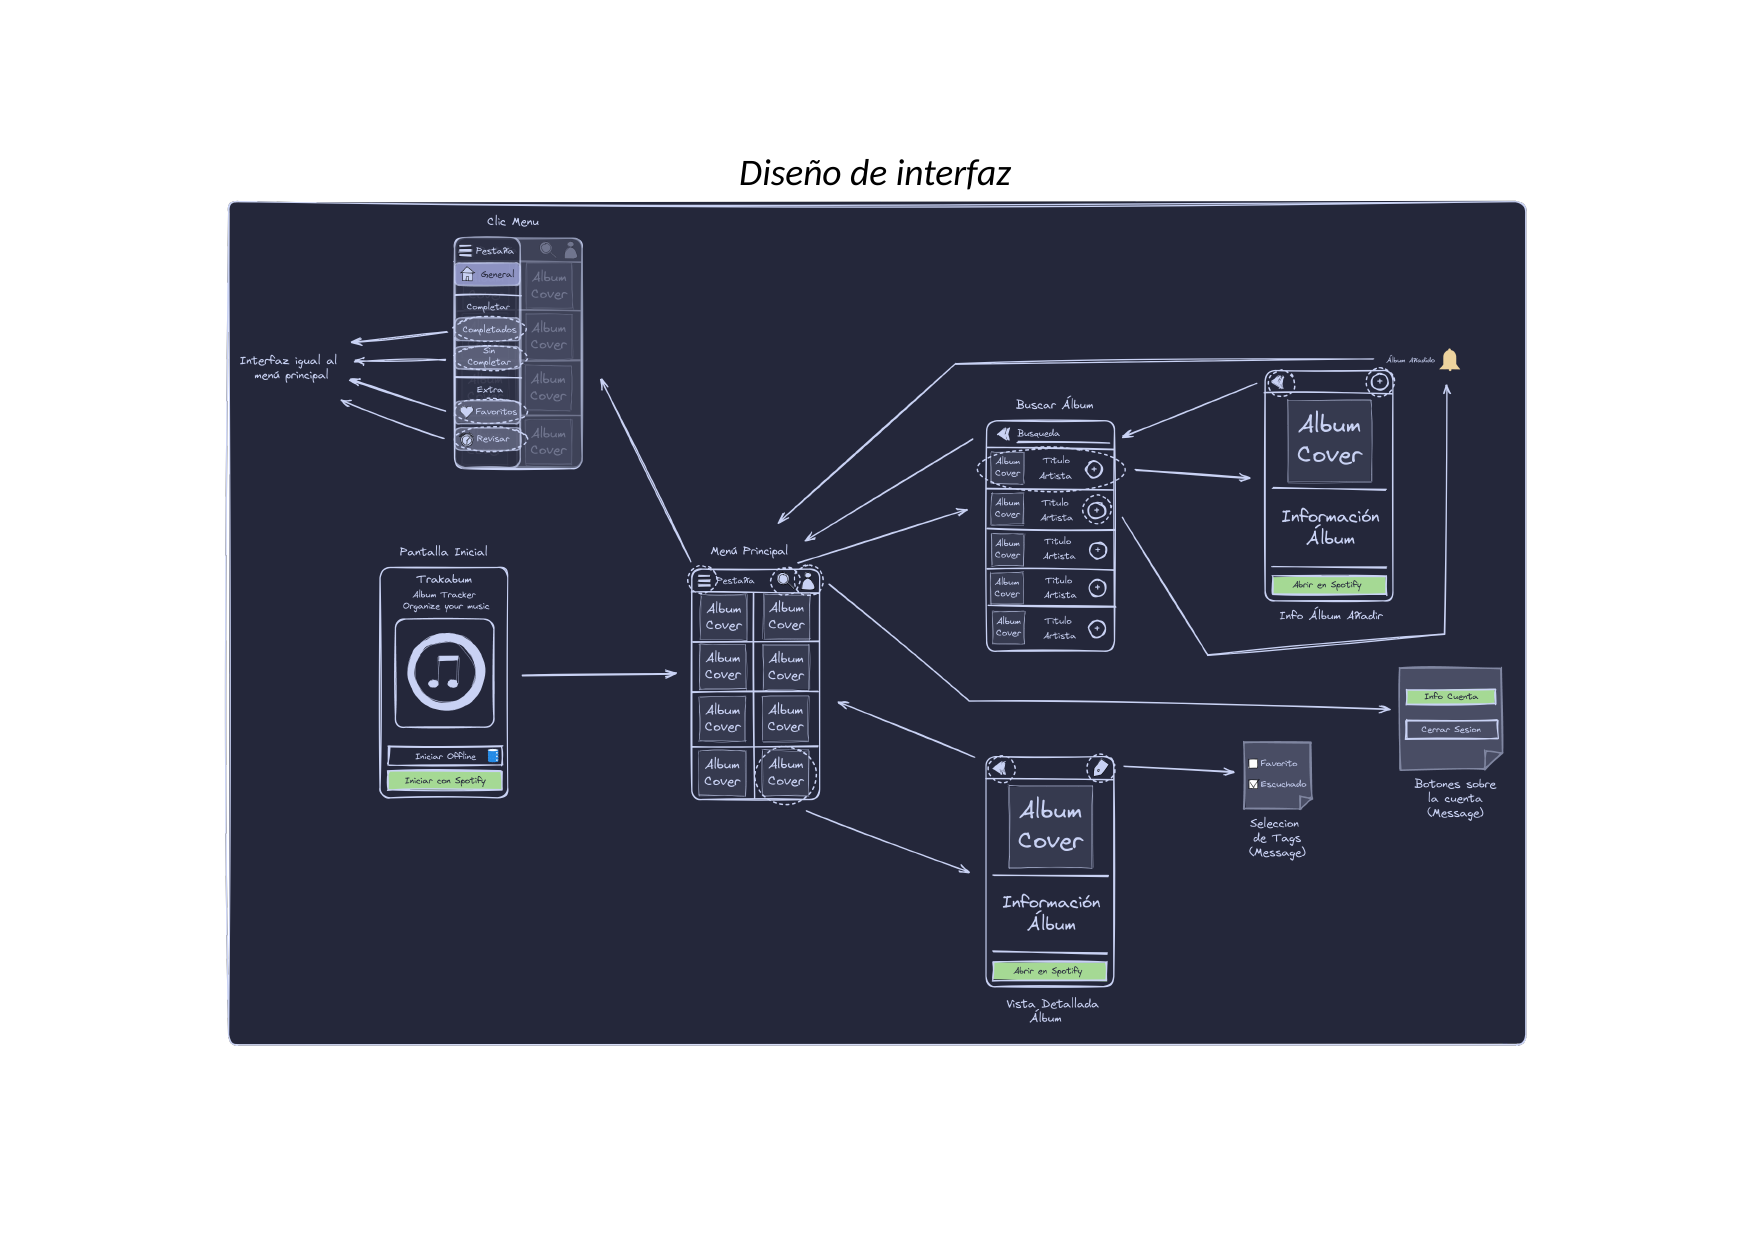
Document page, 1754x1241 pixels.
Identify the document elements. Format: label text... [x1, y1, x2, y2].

text Diseño de interfaz [118, 149, 1636, 194]
picture [221, 194, 1533, 1052]
